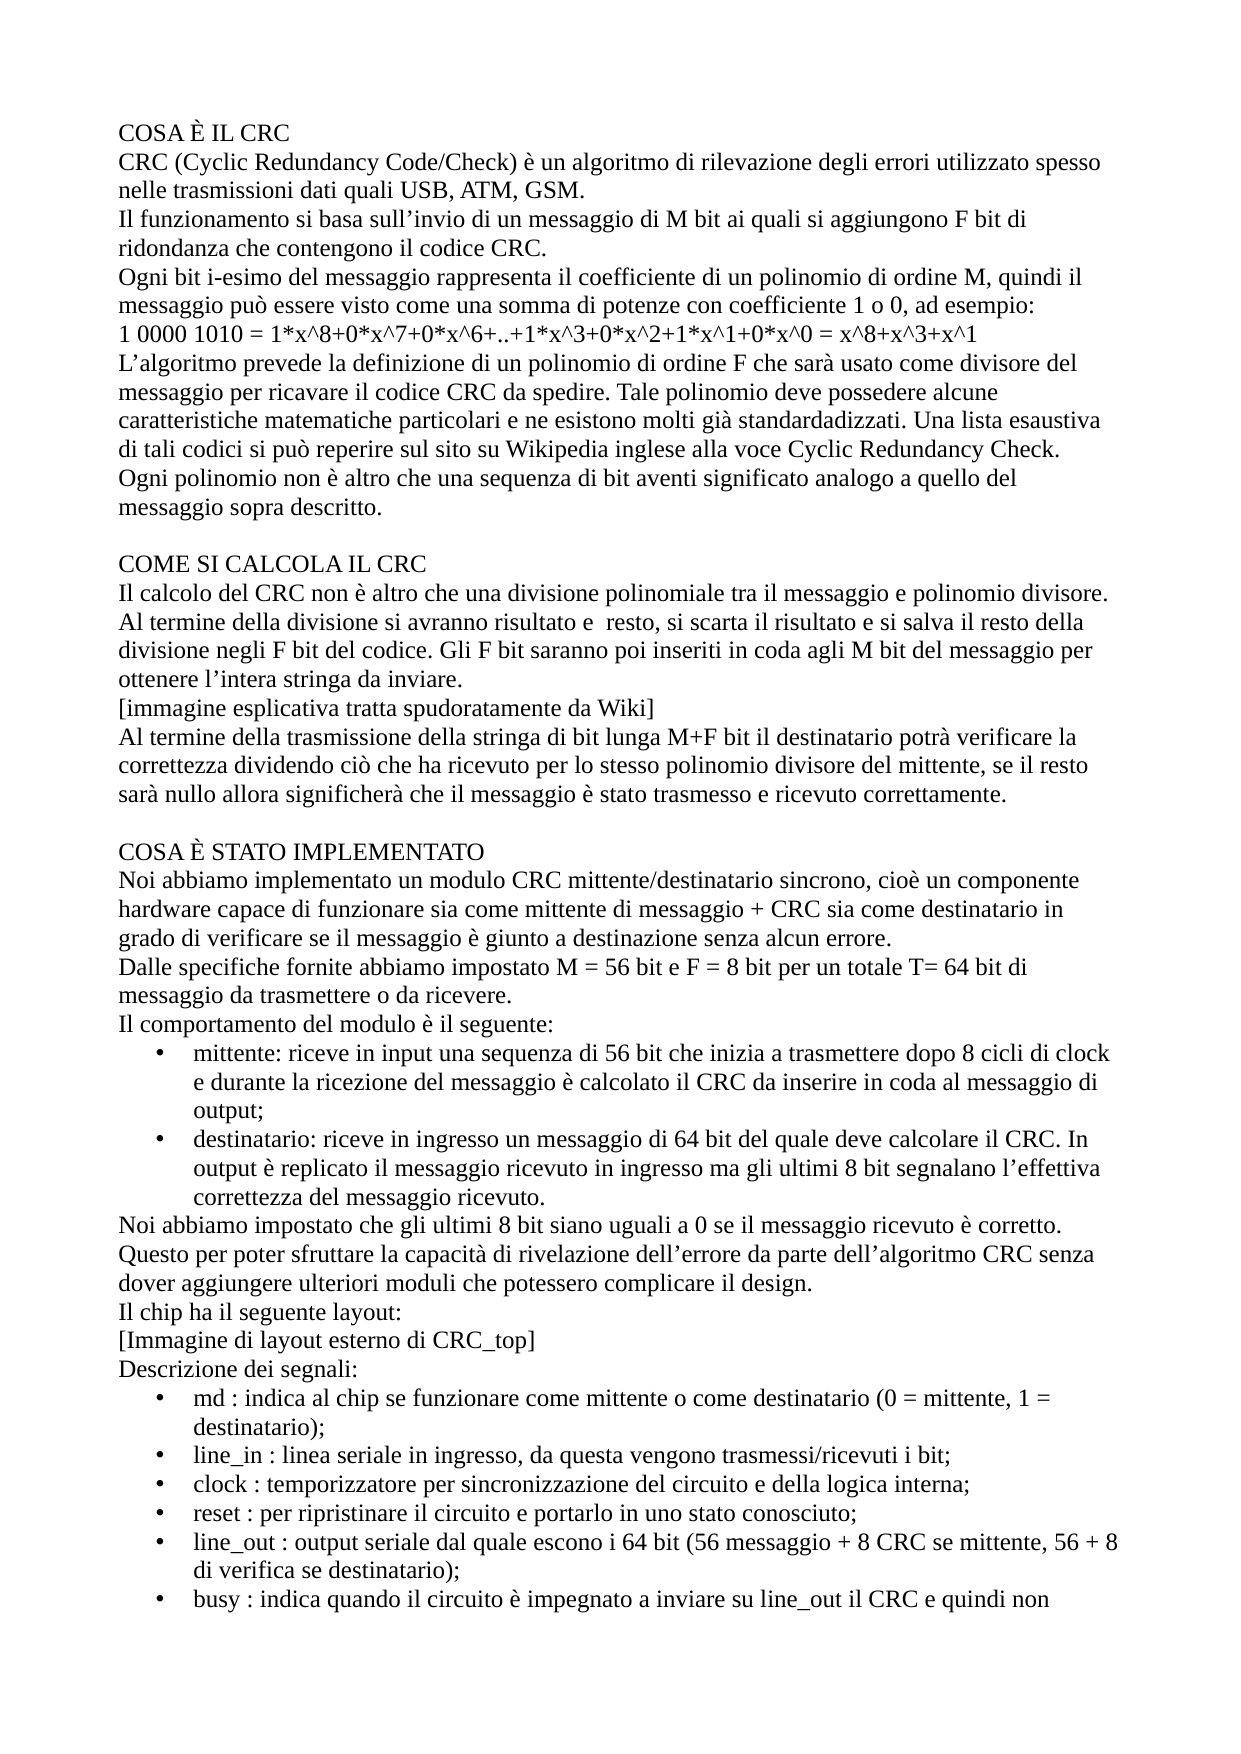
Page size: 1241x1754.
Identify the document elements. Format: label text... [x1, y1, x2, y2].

text [Immagine di layout esterno di CRC_top] [118, 1326, 1122, 1354]
text Il comportamento del modulo è il seguente: [118, 1009, 1122, 1038]
list mittente: riceve in input una sequenza di 56 bit che inizia a trasmettere dopo 8 cicli di clock e durante la ricezione del messaggio è calcolato il CRC da inserire in coda al messaggio di output; [156, 1038, 1122, 1124]
text Noi abbiamo impostato che gli ultimi 8 bit siano uguali a 0 se il messaggio ricevuto è corretto. Questo per poter sfruttare la capacità di rivelazione dell’errore da parte dell’algoritmo CRC senza dover aggiungere ulteriori moduli che potessero complicare il design. [118, 1211, 1122, 1297]
text COME SI CALCOLA IL CRC [118, 549, 1122, 578]
list line_out : output seriale dal quale escono i 64 bit (56 messaggio + 8 CRC se mittente, 56 + 8 di verifica se destinatario); [156, 1527, 1122, 1584]
text [immagine esplicativa tratta spudoratamente da Wiki] [118, 693, 1122, 722]
text L’algoritmo prevede la definizione di un polinomio di ordine F che sarà usato come divisore del messaggio per ricavare il codice CRC da spedire. Tale polinomio deve possedere alcune caratteristiche matematiche particolari e ne esistono molti già standardadizzati. Una lista esaustiva di tali codici si può reperire sul sito su Wikipedia inglese alla voce Cyclic Redundancy Check. [118, 348, 1122, 463]
text COSA È STATO IMPLEMENTATO [118, 837, 1122, 866]
text CRC (Cyclic Redundancy Code/Check) è un algoritmo di rilevazione degli errori utilizzato spesso nelle trasmissioni dati quali USB, ATM, GSM. [118, 147, 1122, 204]
list busy : indica quando il circuito è impegnato a inviare su line_out il CRC e quindi non [156, 1584, 1122, 1613]
list destinatario: riceve in ingresso un messaggio di 64 bit del quale deve calcolare il CRC. In output è replicato il messaggio ricevuto in ingresso ma gli ultimi 8 bit segnalano l’effettiva correttezza del messaggio ricevuto. [156, 1124, 1122, 1211]
text COSA È IL CRC [118, 118, 1122, 147]
text Noi abbiamo implementato un modulo CRC mittente/destinatario sincrono, cioè un componente hardware capace di funzionare sia come mittente di messaggio + CRC sia come destinatario in grado di verificare se il messaggio è giunto a destinazione senza alcun errore. [118, 866, 1122, 952]
list clock : temporizzatore per sincronizzazione del circuito e della logica interna; [156, 1469, 1122, 1498]
text Il calcolo del CRC non è altro che una divisione polinomiale tra il messaggio e polinomio divisore. Al termine della divisione si avranno risultato e resto, si scarta il risultato e si salva il resto della divisione negli F bit del codice. Gli F bit saranno poi inseriti in coda agli M bit del messaggio per ottenere l’intera stringa da inviare. [118, 578, 1122, 693]
text Descrizione dei segnali: [118, 1354, 1122, 1383]
text Al termine della trasmissione della stringa di bit lunga M+F bit il destinatario potrà verificare la correttezza dividendo ciò che ha ricevuto per lo stesso polinomio divisore del mittente, se il resto sarà nullo allora significherà che il messaggio è stato trasmesso e ricevuto correttamente. [118, 722, 1122, 808]
text Ogni polinomio non è altro che una sequenza di bit aventi significato analogo a quello del messaggio sopra descritto. [118, 463, 1122, 521]
text Dalle specifiche fornite abbiamo impostato M = 56 bit e F = 8 bit per un totale T= 64 bit di messaggio da trasmettere o da ricevere. [118, 952, 1122, 1009]
text Il funzionamento si basa sull’invio di un messaggio di M bit ai quali si aggiungono F bit di ridondanza che contengono il codice CRC. [118, 204, 1122, 262]
list md : indica al chip se funzionare come mittente o come destinatario (0 = mittente, 1 = destinatario); [156, 1383, 1122, 1441]
list line_in : linea seriale in ingresso, da questa vengono trasmessi/ricevuti i bit; [156, 1441, 1122, 1469]
list reset : per ripristinare il circuito e portarlo in uno stato conosciuto; [156, 1498, 1122, 1527]
text Il chip ha il seguente layout: [118, 1297, 1122, 1326]
text Ogni bit i-esimo del messaggio rappresenta il coefficiente di un polinomio di ordine M, quindi il messaggio può essere visto come una somma di potenze con coefficiente 1 o 0, ad esempio: 1 0000 1010 = 1*x^8+0*x^7+0*x^6+..+1*x^3+0*x^2+1*x^1+0*x^0 = x^8+x^3+x^1 [118, 262, 1122, 348]
